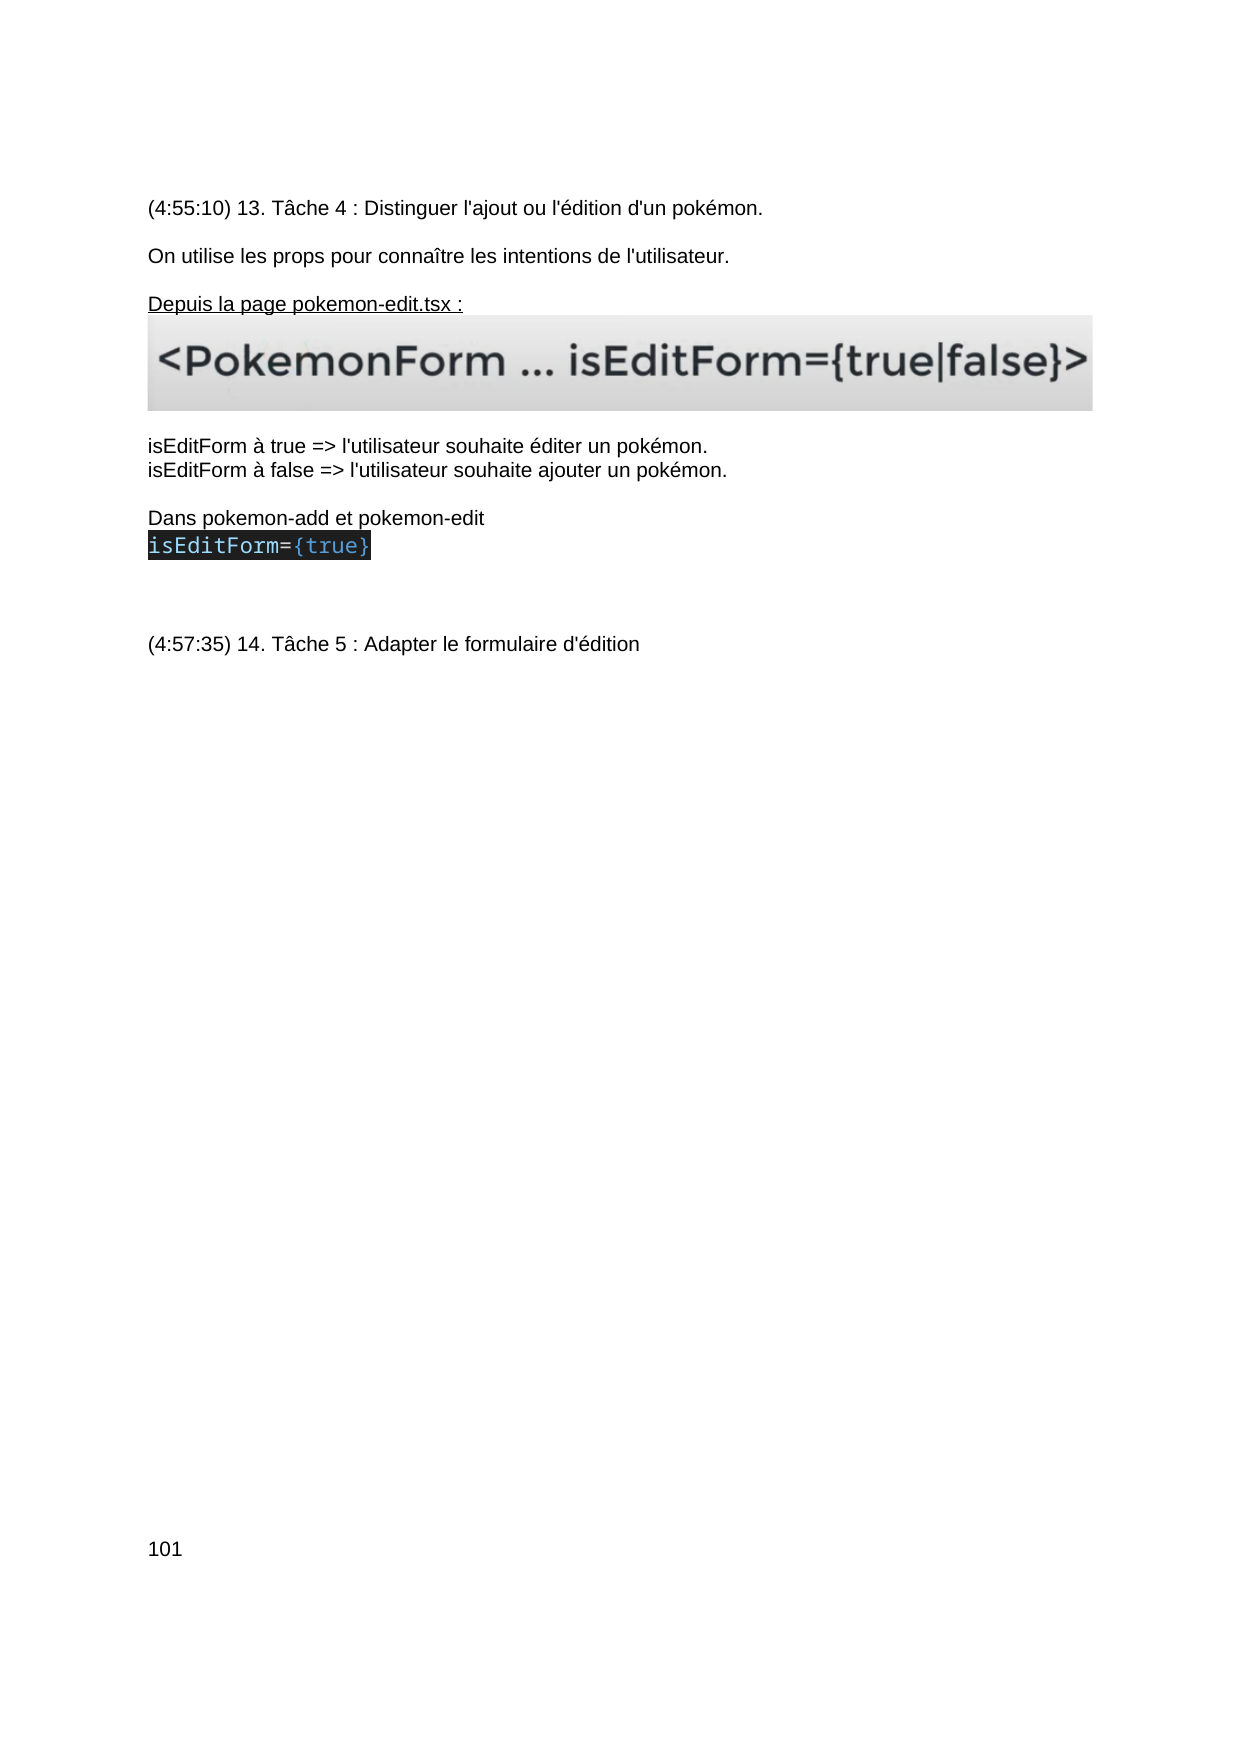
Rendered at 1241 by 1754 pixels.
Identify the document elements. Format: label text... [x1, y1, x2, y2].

text Dans pokemon-add et pokemon-edit [148, 506, 1093, 530]
text isEditForm={true} [148, 530, 1093, 560]
text Depuis la page pokemon-edit.tsx : [148, 291, 1093, 315]
text (4:55:10) 13. Tâche 4 : Distinguer l'ajout ou l'édition d'un pokémon. [148, 196, 1093, 219]
text isEditForm à true => l'utilisateur souhaite éditer un pokémon. [148, 434, 1093, 458]
text isEditForm à false => l'utilisateur souhaite ajouter un pokémon. [148, 458, 1093, 482]
text On utilise les props pour connaître les intentions de l'utilisateur. [148, 243, 1093, 267]
picture [147, 315, 1093, 411]
text (4:57:35) 14. Tâche 5 : Adapter le formulaire d'édition [148, 632, 1093, 656]
